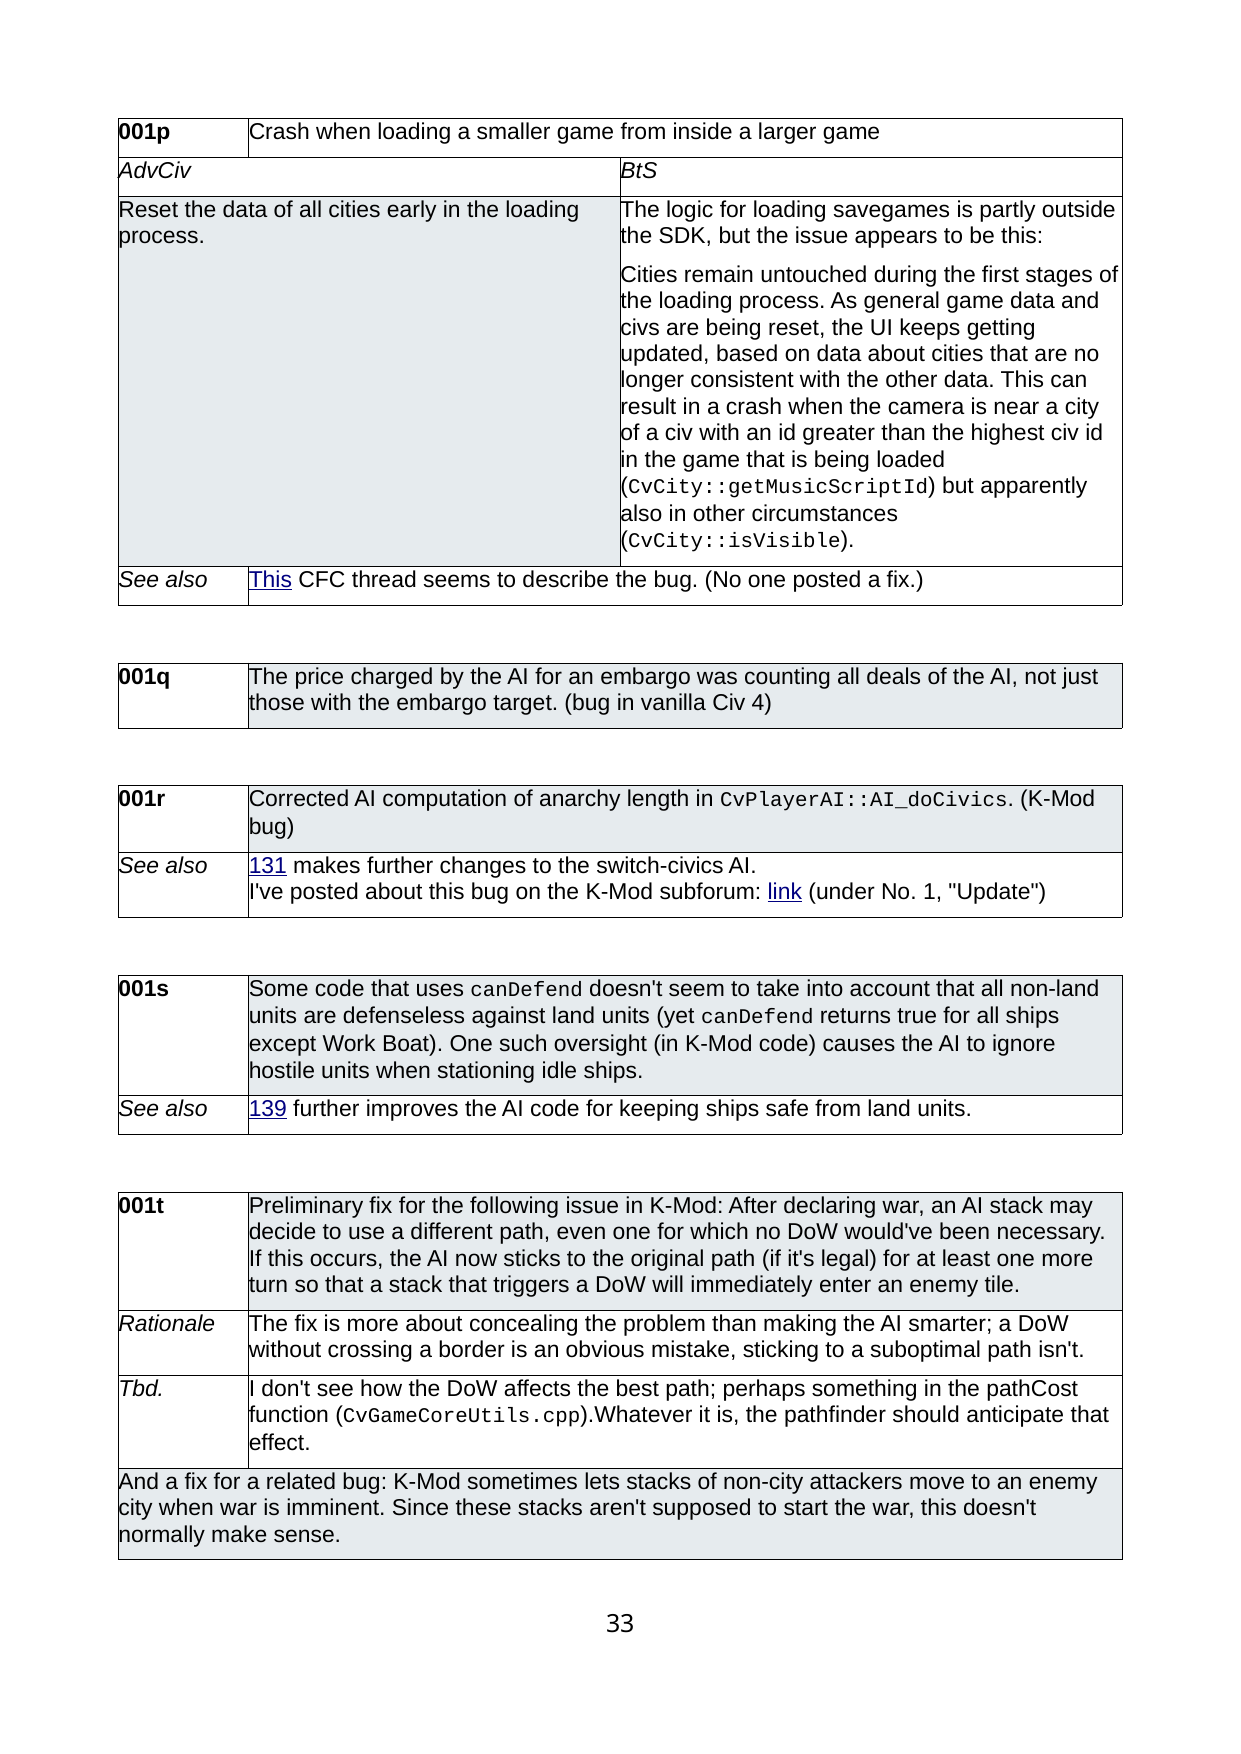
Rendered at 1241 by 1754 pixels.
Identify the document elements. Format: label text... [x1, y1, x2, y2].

table_header 001t [119, 1193, 248, 1310]
table_cell See also [119, 567, 248, 605]
table_cell Rationale [119, 1311, 248, 1375]
table_cell The logic for loading savegames is partly outside the SDK, but the issue appears to be this: Cities remain untouched during the first stages of the loading process. As general game data and civs are being reset, the UI keeps getting updated, based on data about cities that are no longer consistent with the other data. This can result in a crash when the camera is near a city of a civ with an id greater than the highest civ id in the game that is being loaded (CvCity::getMusicScriptId) but apparently also in other circumstances (CvCity::isVisible). [621, 197, 1122, 566]
table_cell This CFC thread seems to describe the bug. (No one posted a fix.) [249, 567, 1122, 605]
table_cell BtS [621, 158, 1122, 196]
table_header 001s [119, 976, 248, 1095]
table_cell Tbd. [119, 1376, 248, 1468]
table_cell See also [119, 853, 248, 917]
table_header 001r [119, 786, 248, 852]
table_cell And a fix for a related bug: K-Mod sometimes lets stacks of non-city attackers move to an enemy city when war is imminent. Since these stacks aren't supposed to start the war, this doesn't normally make sense. [119, 1469, 1122, 1559]
table_header Corrected AI computation of anarchy length in CvPlayerAI::AI_doCivics. (K-Mod bug) [249, 786, 1122, 852]
table_header Preliminary fix for the following issue in K-Mod: After declaring war, an AI stack may decide to use a different path, even one for which no DoW would've been necessary. If this occurs, the AI now sticks to the original path (if it's legal) for at least one more turn so that a stack that triggers a DoW will immediately enter an enemy tile. [249, 1193, 1122, 1310]
table_cell Reset the data of all cities early in the loading process. [119, 197, 620, 566]
table_header 001q [119, 664, 248, 728]
table_cell AdvCiv [119, 158, 620, 196]
table_cell 131 makes further changes to the switch-civics AI. I've posted about this bug on the K-Mod subforum: link (under No. 1, "Update") [249, 853, 1122, 917]
table_header 001p [119, 119, 248, 157]
table_cell The fix is more about concealing the problem than making the AI smarter; a DoW without crossing a border is an obvious mistake, sticking to a suboptimal path isn't. [249, 1311, 1122, 1375]
table_cell 139 further improves the AI code for keeping ships safe from land units. [249, 1096, 1122, 1134]
table_cell I don't see how the DoW affects the best path; perhaps something in the pathCost function (CvGameCoreUtils.cpp).Whatever it is, the pathfinder should anticipate that effect. [249, 1376, 1122, 1468]
table_header Some code that uses canDefend doesn't seem to take into account that all non-land units are defenseless against land units (yet canDefend returns true for all ships except Work Boat). One such oversight (in K-Mod code) causes the AI to ignore hostile units when stationing idle ships. [249, 976, 1122, 1095]
table_header Crash when loading a smaller game from inside a larger game [249, 119, 1122, 157]
table_cell See also [119, 1096, 248, 1134]
table_header The price charged by the AI for an embargo was counting all deals of the AI, not just those with the embargo target. (bug in vanilla Civ 4) [249, 664, 1122, 728]
